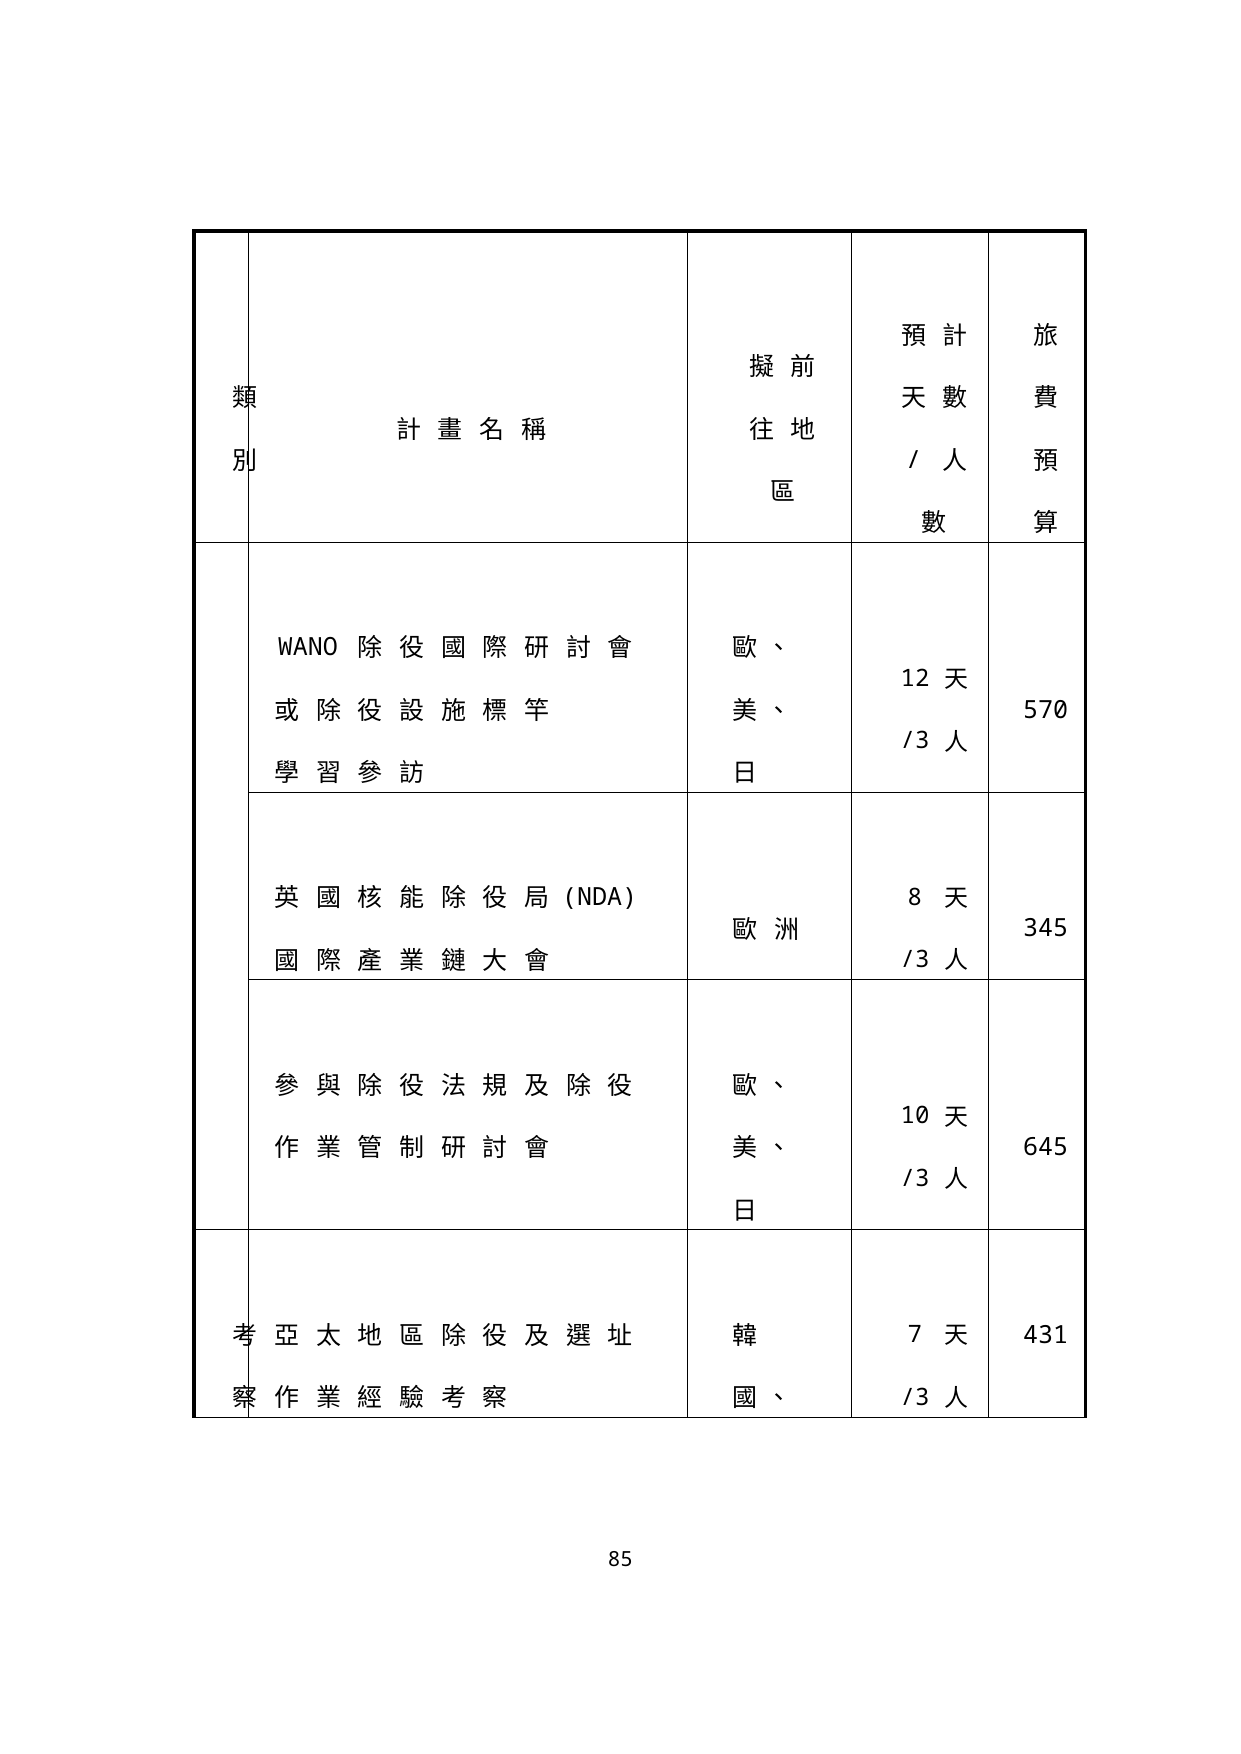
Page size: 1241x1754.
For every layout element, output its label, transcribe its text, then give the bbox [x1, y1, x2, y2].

table_cell 歐洲 [688, 793, 851, 979]
table_cell 歐、美、日 [688, 980, 851, 1229]
table_cell 570 [989, 543, 1084, 792]
table_cell 12天/3人 [852, 543, 988, 792]
table_cell 韓國、 [688, 1230, 851, 1417]
table_header 預計天數/人數 [852, 233, 988, 542]
table_cell 7天/3人 [852, 1230, 988, 1417]
table_header 計畫名稱 [249, 233, 687, 542]
table_cell 8天/3人 [852, 793, 988, 979]
table_cell 開會 [196, 543, 248, 1229]
table_header 類別 [196, 233, 248, 542]
table_header 旅費預算 [989, 233, 1084, 542]
table_cell 645 [989, 980, 1084, 1229]
table_cell WANO除役國際研討會或除役設施標竿 學習參訪 [249, 543, 687, 792]
table_cell 歐、美、日 [688, 543, 851, 792]
table_cell 345 [989, 793, 1084, 979]
table_cell 英國核能除役局(NDA)國際產業鏈大會 [249, 793, 687, 979]
table_cell 431 [989, 1230, 1084, 1417]
table_cell 亞太地區除役及選址作業經驗考察 [249, 1230, 687, 1417]
table_cell 考察 [240, 1389, 248, 1397]
table_cell 參與除役法規及除役作業管制研討會 [249, 980, 687, 1229]
table_header 擬前往地區 [688, 233, 851, 542]
table_cell 考察 [196, 1230, 248, 1417]
table_cell 10天/3人 [852, 980, 988, 1229]
